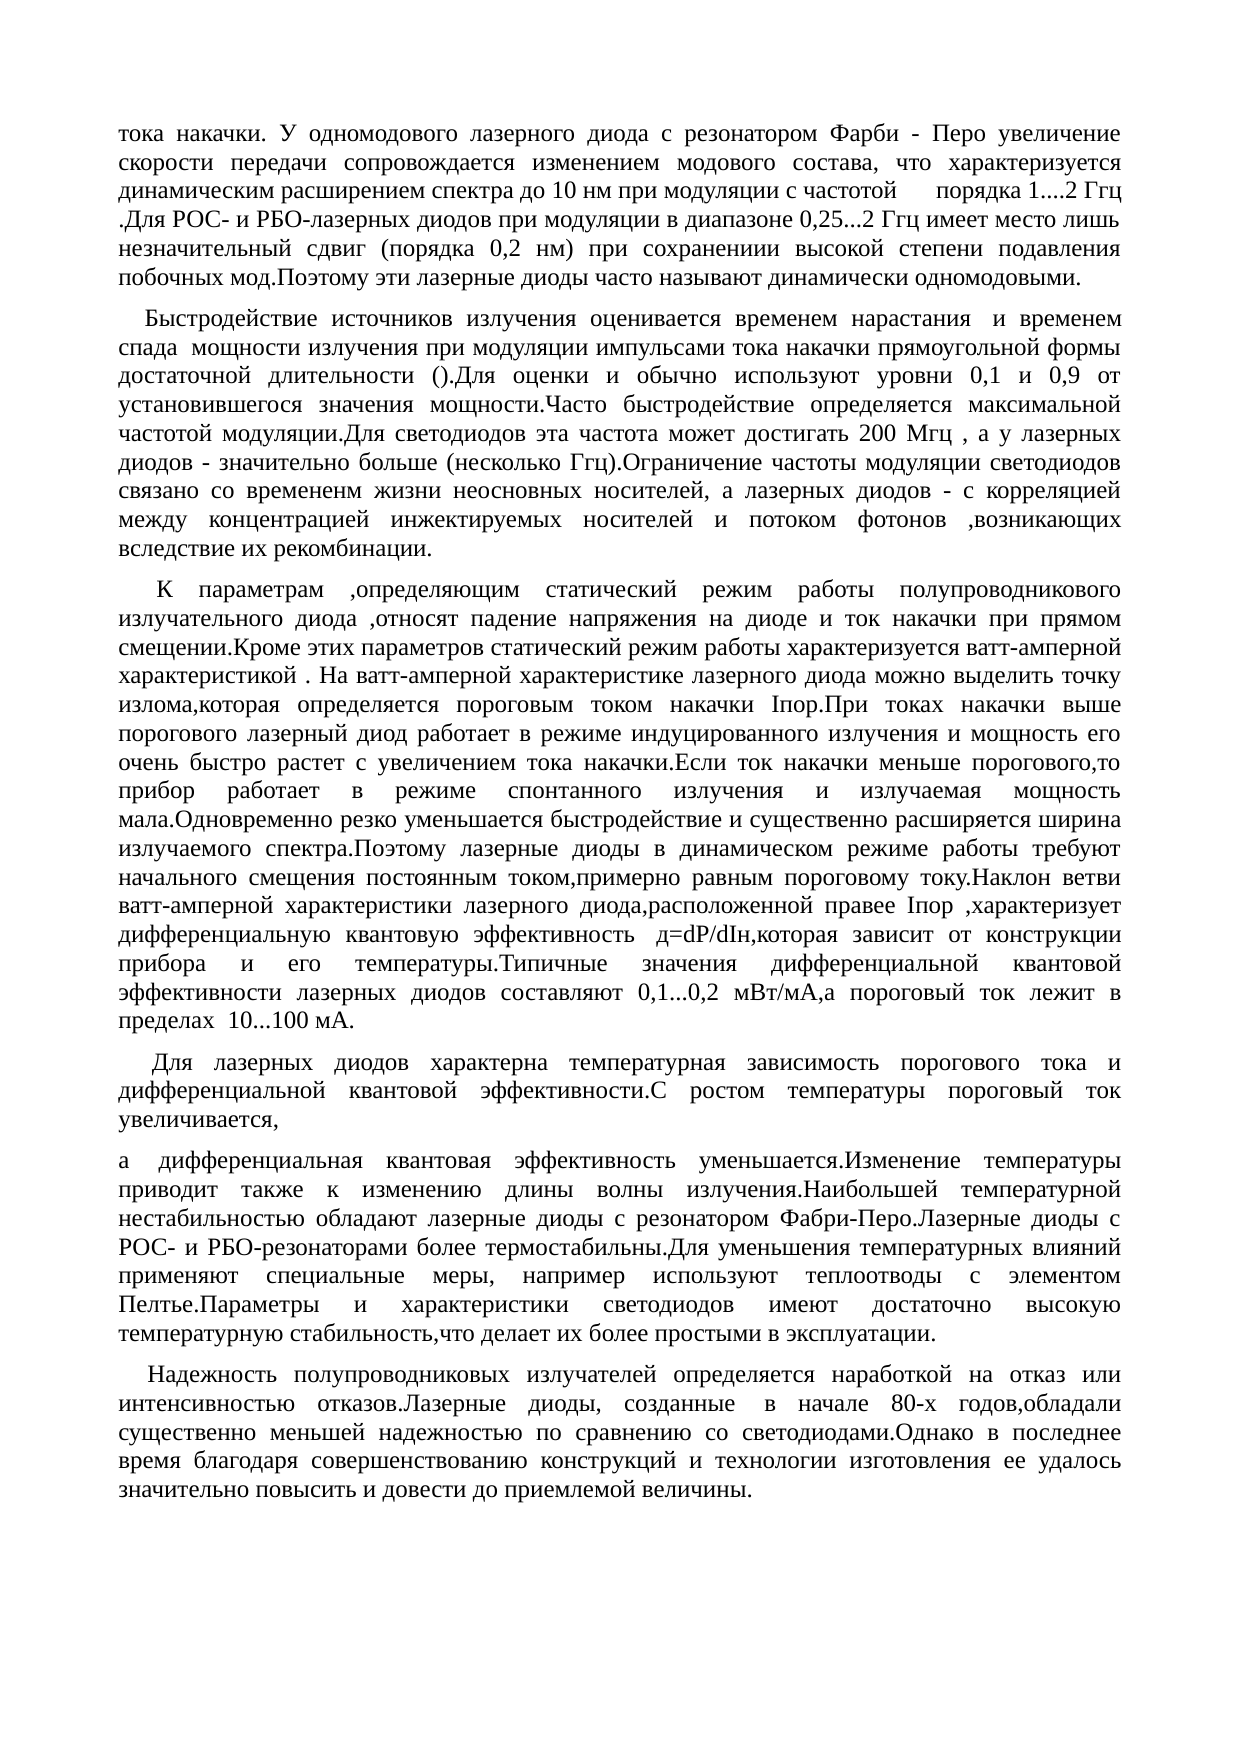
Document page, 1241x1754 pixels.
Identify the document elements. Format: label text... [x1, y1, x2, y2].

text тока накачки. У одномодового лазерного диода с резонатором Фарби - Перо увеличение скорости передачи сопровождается изменением модового состава, что характеризуется динамическим расширением спектра до 10 нм при модуляции с частотой порядка 1....2 Ггц .Для РОС- и РБО-лазерных диодов при модуляции в диапазоне 0,25...2 Ггц имеет место лишь незначительный сдвиг (порядка 0,2 нм) при сохранениии высокой степени подавления побочных мод.Поэтому эти лазерные диоды часто называют динамически одномодовыми. [118, 118, 1122, 291]
text К параметрам ,определяющим статический режим работы полупроводникового излучательного диода ,относят падение напряжения на диоде и ток накачки при прямом смещении.Кроме этих параметров статический режим работы характеризуется ватт-амперной характеристикой . На ватт-амперной характеристике лазерного диода можно выделить точку излома,которая определяется пороговым током накачки Iпор.При токах накачки выше порогового лазерный диод работает в режиме индуцированного излучения и мощность его очень быстро растет с увеличением тока накачки.Если ток накачки меньше порогового,то прибор работает в режиме спонтанного излучения и излучаемая мощность мала.Одновременно резко уменьшается быстродействие и существенно расширяется ширина излучаемого спектра.Поэтому лазерные диоды в динамическом режиме работы требуют начального смещения постоянным током,примерно равным пороговому току.Наклон ветви ватт-амперной характеристики лазерного диода,расположенной правее Iпор ,характеризует дифференциальную квантовую эффективность д=dP/dIн,которая зависит от конструкции прибора и его температуры.Типичные значения дифференциальной квантовой эффективности лазерных диодов составляют 0,1...0,2 мВт/мА,а пороговый ток лежит в пределах 10...100 мА. [118, 574, 1122, 1034]
text а дифференциальная квантовая эффективность уменьшается.Изменение температуры приводит также к изменению длины волны излучения.Наибольшей температурной нестабильностью обладают лазерные диоды с резонатором Фабри-Перо.Лазерные диоды с РОС- и РБО-резонаторами более термостабильны.Для уменьшения температурных влияний применяют специальные меры, например используют теплоотводы с элементом Пелтье.Параметры и характеристики светодиодов имеют достаточно высокую температурную стабильность,что делает их более простыми в эксплуатации. [118, 1146, 1122, 1347]
text Быстродействие источников излучения оценивается временем нарастания и временем спада мощности излучения при модуляции импульсами тока накачки прямоугольной формы достаточной длительности ().Для оценки и обычно используют уровни 0,1 и 0,9 от установившегося значения мощности.Часто быстродействие определяется максимальной частотой модуляции.Для светодиодов эта частота может достигать 200 Мгц , а у лазерных диодов - значительно больше (несколько Ггц).Ограничение частоты модуляции светодиодов связано со времененм жизни неосновных носителей, а лазерных диодов - с корреляцией между концентрацией инжектируемых носителей и потоком фотонов ,возникающих вследствие их рекомбинации. [118, 303, 1122, 562]
text Надежность полупроводниковых излучателей определяется наработкой на отказ или интенсивностью отказов.Лазерные диоды, созданные в начале 80-х годов,обладали существенно меньшей надежностью по сравнению со светодиодами.Однако в последнее время благодаря совершенствованию конструкций и технологии изготовления ее удалось значительно повысить и довести до приемлемой величины. [118, 1359, 1122, 1503]
text Для лазерных диодов характерна температурная зависимость порогового тока и дифференциальной квантовой эффективности.С ростом температуры пороговый ток увеличивается, [118, 1047, 1122, 1133]
